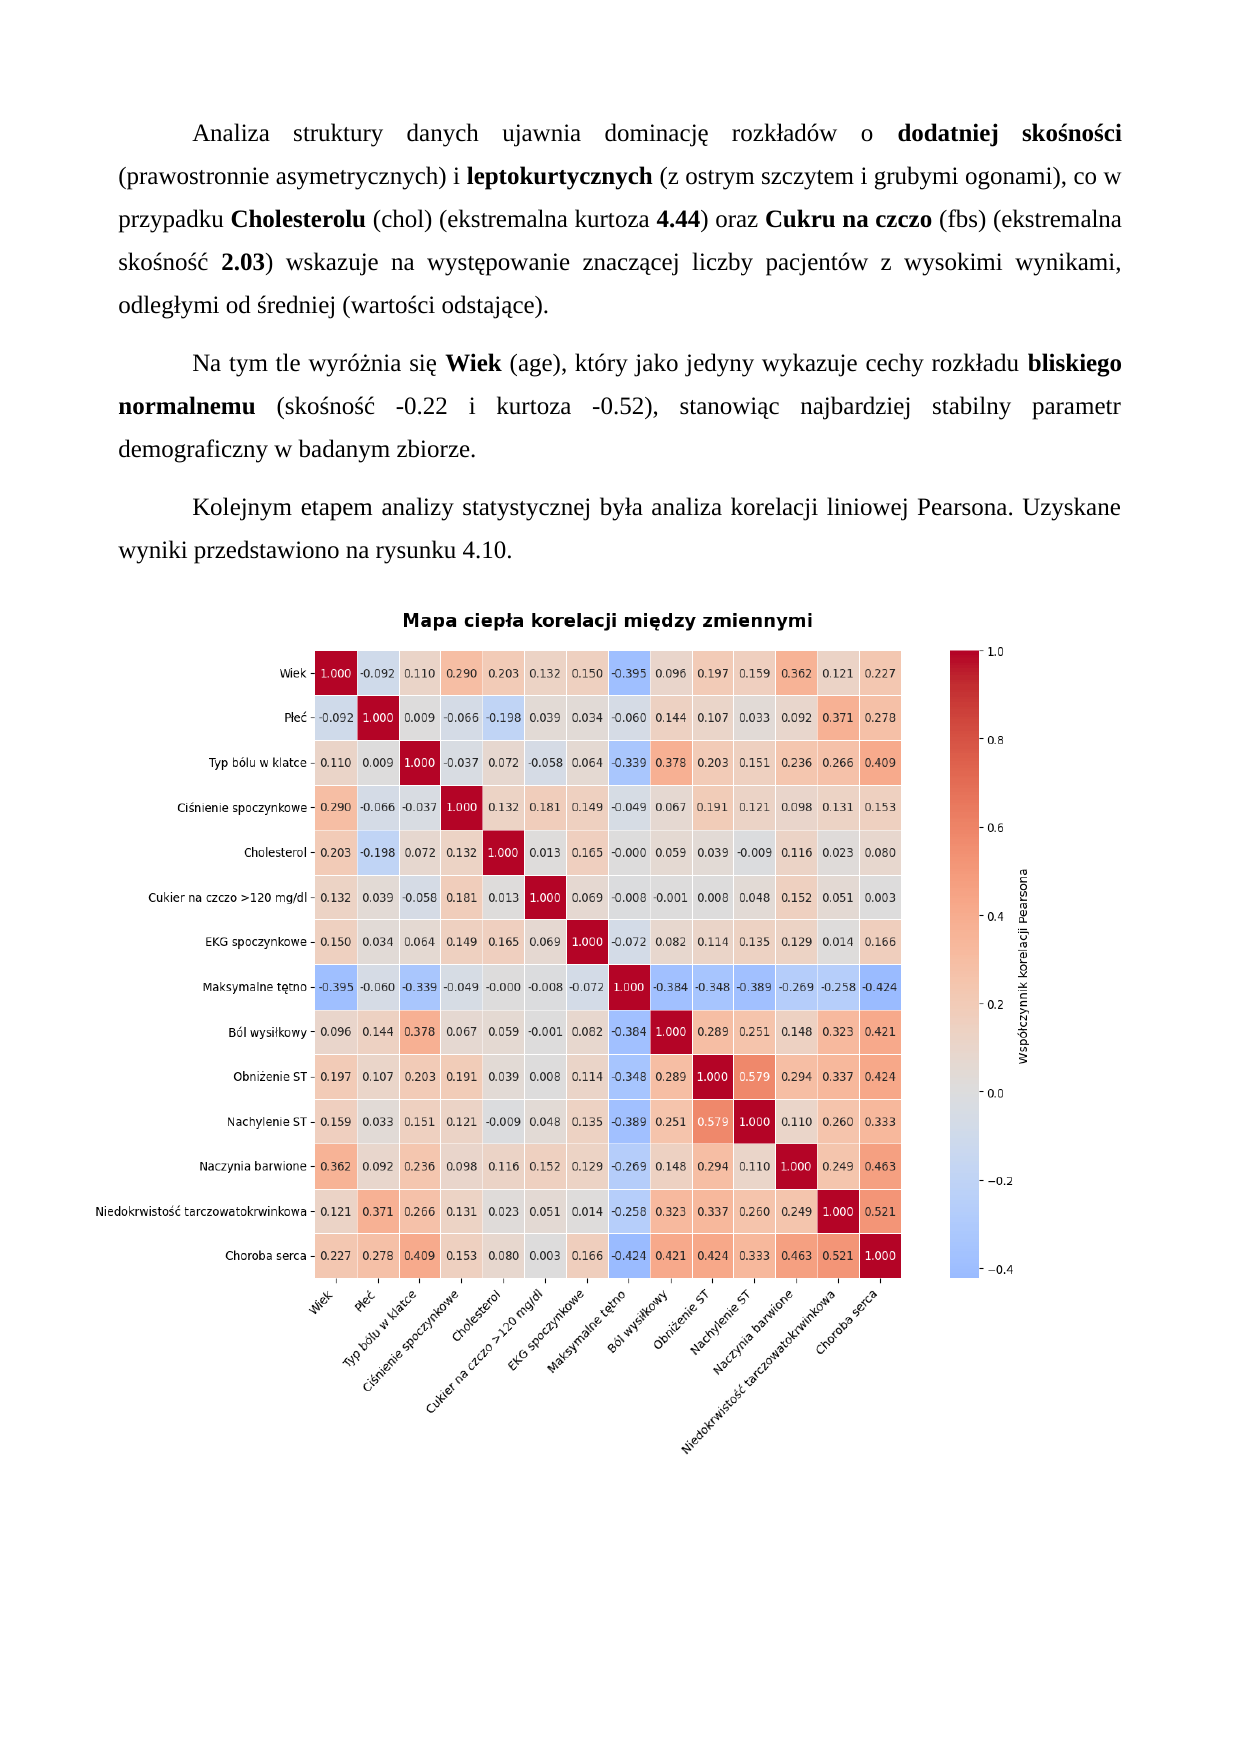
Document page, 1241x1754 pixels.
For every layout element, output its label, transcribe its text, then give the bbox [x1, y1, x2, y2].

text Analiza struktury danych ujawnia dominację rozkładów o dodatniej skośności (prawostronnie asymetrycznych) i leptokurtycznych (z ostrym szczytem i grubymi ogonami), co w przypadku Cholesterolu (chol) (ekstremalna kurtoza 4.44) oraz Cukru na czczo (fbs) (ekstremalna skośność 2.03) wskazuje na występowanie znaczącej liczby pacjentów z wysokimi wynikami, odległymi od średniej (wartości odstające). [118, 118, 1122, 319]
text Na tym tle wyróżnia się Wiek (age), który jako jedyny wykazuje cechy rozkładu bliskiego normalnemu (skośność -0.22 i kurtoza -0.52), stanowiąc najbardziej stabilny parametr demograficzny w badanym zbiorze. [118, 348, 1122, 463]
picture [87, 604, 1032, 1456]
text Kolejnym etapem analizy statystycznej była analiza korelacji liniowej Pearsona. Uzyskane wyniki przedstawiono na rysunku 4.10. [118, 492, 1122, 564]
